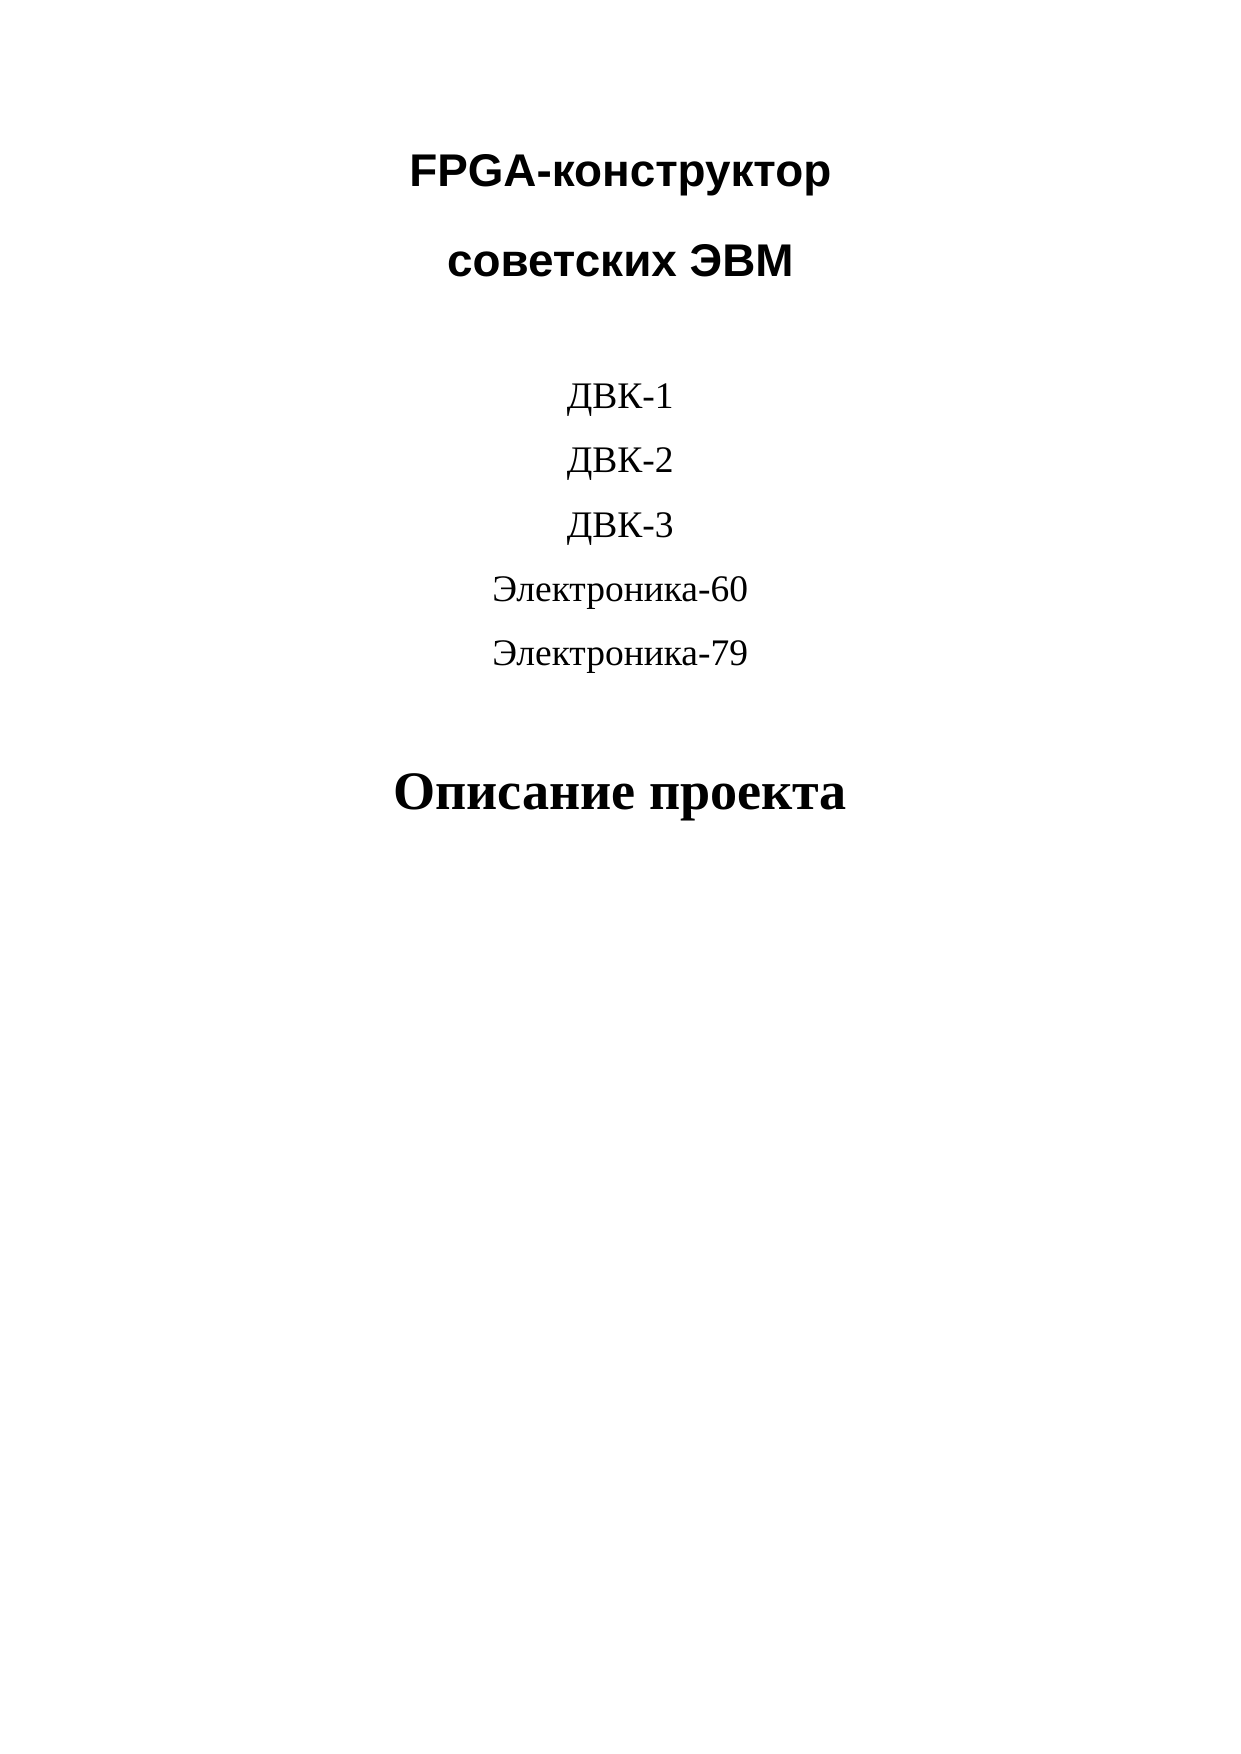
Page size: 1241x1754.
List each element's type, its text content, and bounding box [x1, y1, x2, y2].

text Электроника-79 [118, 630, 1122, 673]
text Описание проекта [118, 759, 1122, 821]
title советских ЭВМ [118, 233, 1122, 286]
text ДВК-3 [118, 502, 1122, 545]
title FPGA-конструктор [118, 143, 1122, 196]
text ДВК-1 [118, 374, 1122, 417]
text Электроника-60 [118, 566, 1122, 609]
text ДВК-2 [118, 438, 1122, 481]
